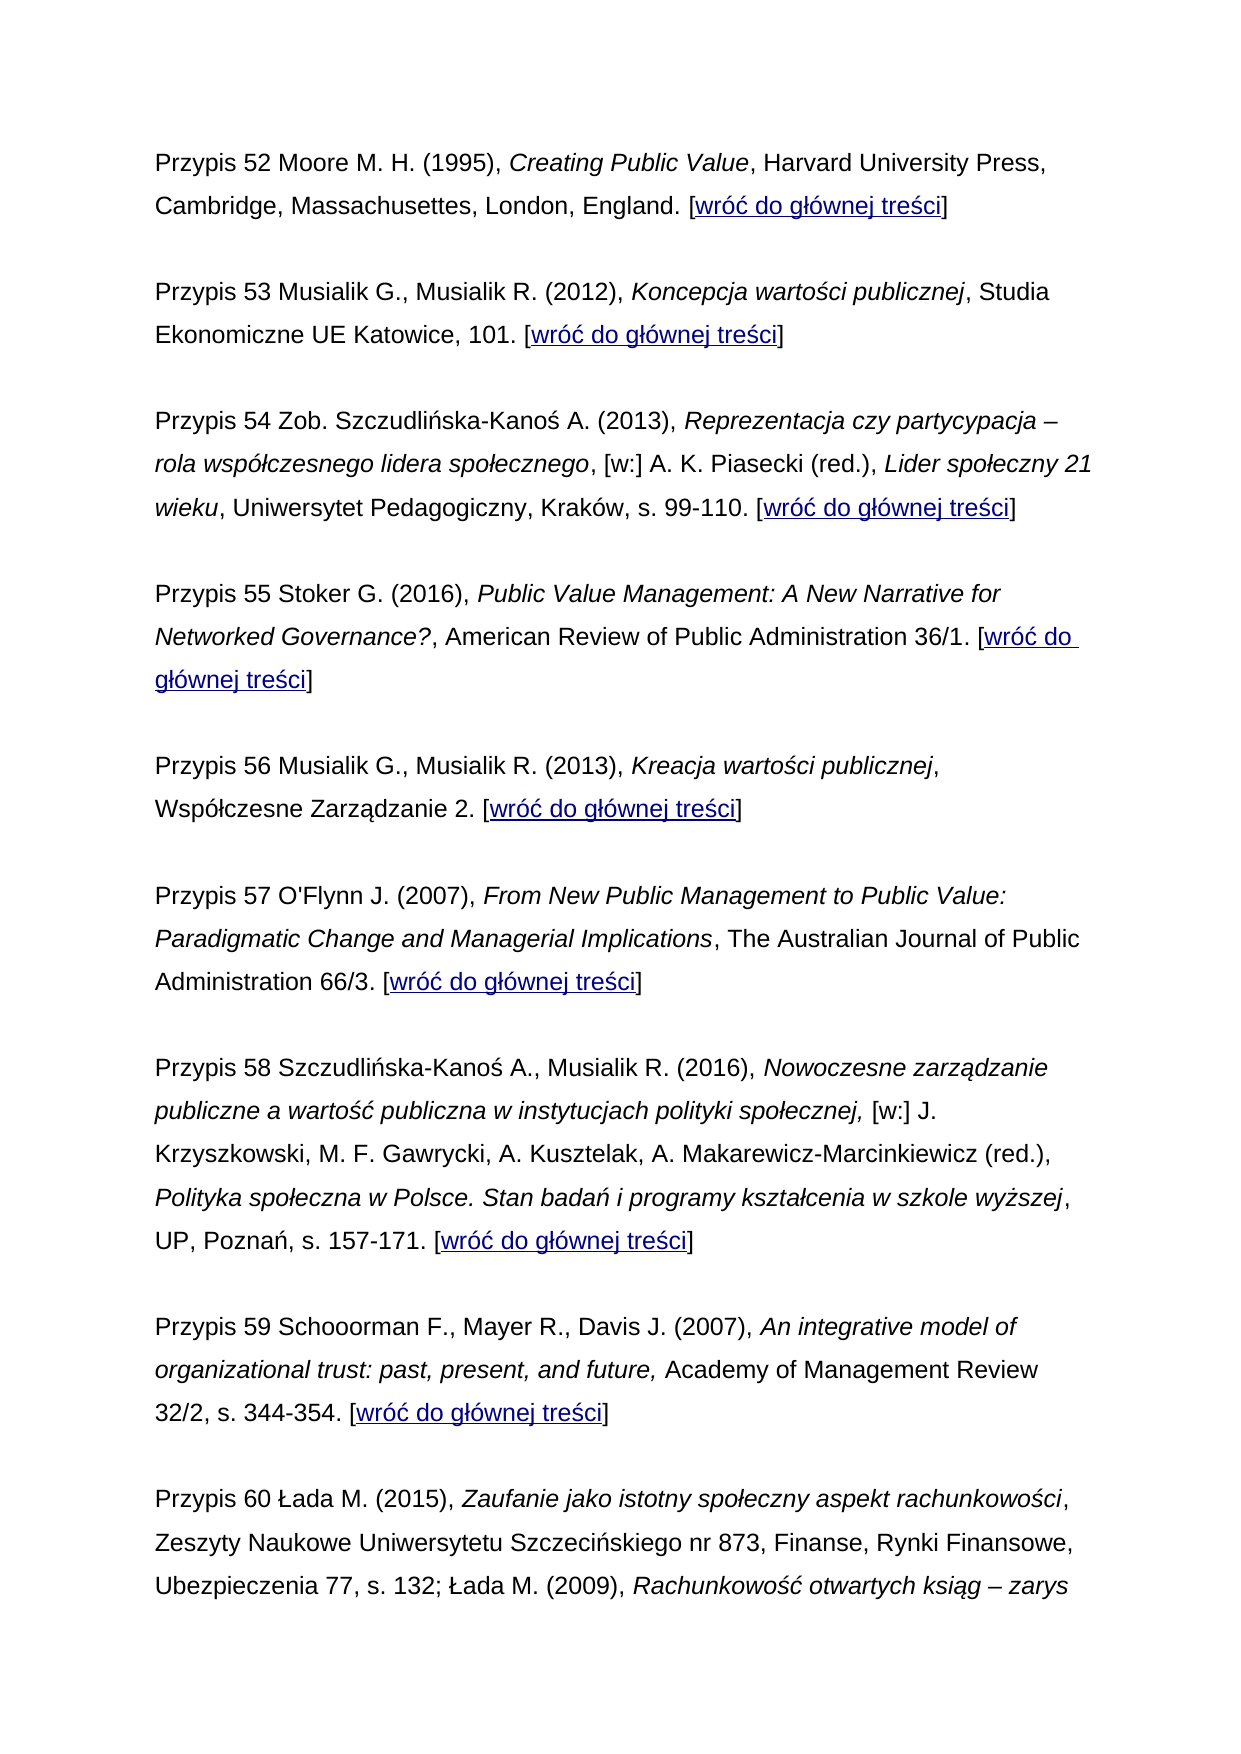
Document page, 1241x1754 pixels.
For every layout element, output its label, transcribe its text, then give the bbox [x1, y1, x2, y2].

text Przypis 52 Moore M. H. (1995), Creating Public Value, Harvard University Press, Cambridge, Massachusettes, London, England. [wróć do głównej treści] [154, 148, 1093, 219]
text Przypis 56 Musialik G., Musialik R. (2013), Kreacja wartości publicznej, Współczesne Zarządzanie 2. [wróć do głównej treści] [154, 751, 1093, 823]
text Przypis 53 Musialik G., Musialik R. (2012), Koncepcja wartości publicznej, Studia Ekonomiczne UE Katowice, 101. [wróć do głównej treści] [154, 277, 1093, 349]
text Przypis 55 Stoker G. (2016), Public Value Management: A New Narrative for Networked Governance?, American Review of Public Administration 36/1. [wróć do głównej treści] [154, 579, 1093, 694]
text Przypis 60 Łada M. (2015), Zaufanie jako istotny społeczny aspekt rachunkowości, Zeszyty Naukowe Uniwersytetu Szczecińskiego nr 873, Finanse, Rynki Finansowe, Ubezpieczenia 77, s. 132; Łada M. (2009), Rachunkowość otwartych ksiąg – zarys [154, 1484, 1093, 1599]
text Przypis 59 Schooorman F., Mayer R., Davis J. (2007), An integrative model of organizational trust: past, present, and future, Academy of Management Review 32/2, s. 344-354. [wróć do głównej treści] [154, 1312, 1093, 1427]
text Przypis 57 O'Flynn J. (2007), From New Public Management to Public Value: Paradigmatic Change and Managerial Implications, The Australian Journal of Public Administration 66/3. [wróć do głównej treści] [154, 881, 1093, 996]
text Przypis 58 Szczudlińska-Kanoś A., Musialik R. (2016), Nowoczesne zarządzanie publiczne a wartość publiczna w instytucjach polityki społecznej, [w:] J. Krzyszkowski, M. F. Gawrycki, A. Kusztelak, A. Makarewicz-Marcinkiewicz (red.), Polityka społeczna w Polsce. Stan badań i programy kształcenia w szkole wyższej, UP, Poznań, s. 157-171. [wróć do głównej treści] [154, 1053, 1093, 1254]
text Przypis 54 Zob. Szczudlińska-Kanoś A. (2013), Reprezentacja czy partycypacja – rola współczesnego lidera społecznego, [w:] A. K. Piasecki (red.), Lider społeczny 21 wieku, Uniwersytet Pedagogiczny, Kraków, s. 99-110. [wróć do głównej treści] [154, 406, 1093, 521]
